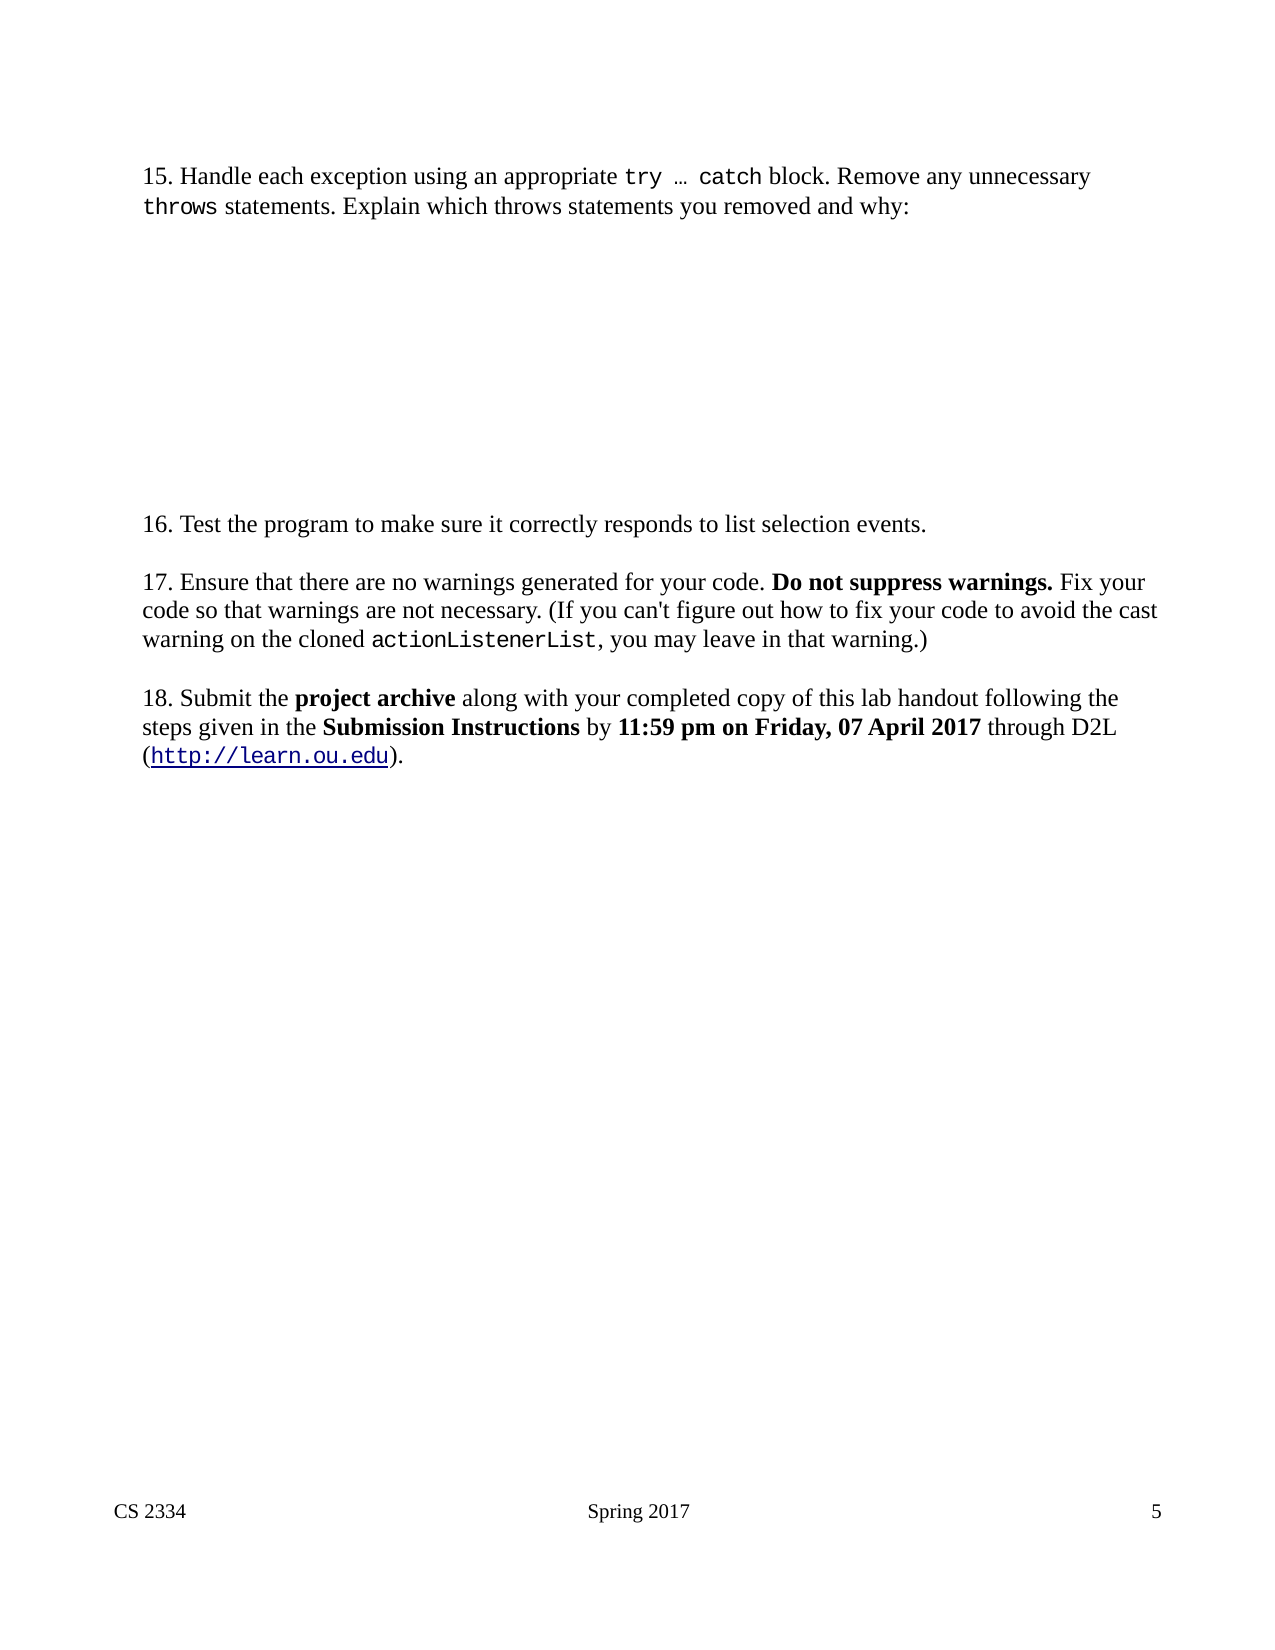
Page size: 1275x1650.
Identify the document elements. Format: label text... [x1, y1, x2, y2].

list Handle each exception using an appropriate try … catch block. Remove any unnecessary throws statements. Explain which throws statements you removed and why: [142, 161, 1162, 222]
list Submit the project archive along with your completed copy of this lab handout following the steps given in the Submission Instructions by 11:59 pm on Friday, 07 April 2017 through D2L (http://learn.ou.edu). [142, 683, 1162, 771]
list Ensure that there are no warnings generated for your code. Do not suppress warnings. Fix your code so that warnings are not necessary. (If you can't figure out how to fix your code to avoid the cast warning on the cloned actionListenerList, you may leave in that warning.) [142, 567, 1162, 654]
list Test the program to make sure it correctly responds to list selection events. [142, 509, 1162, 538]
